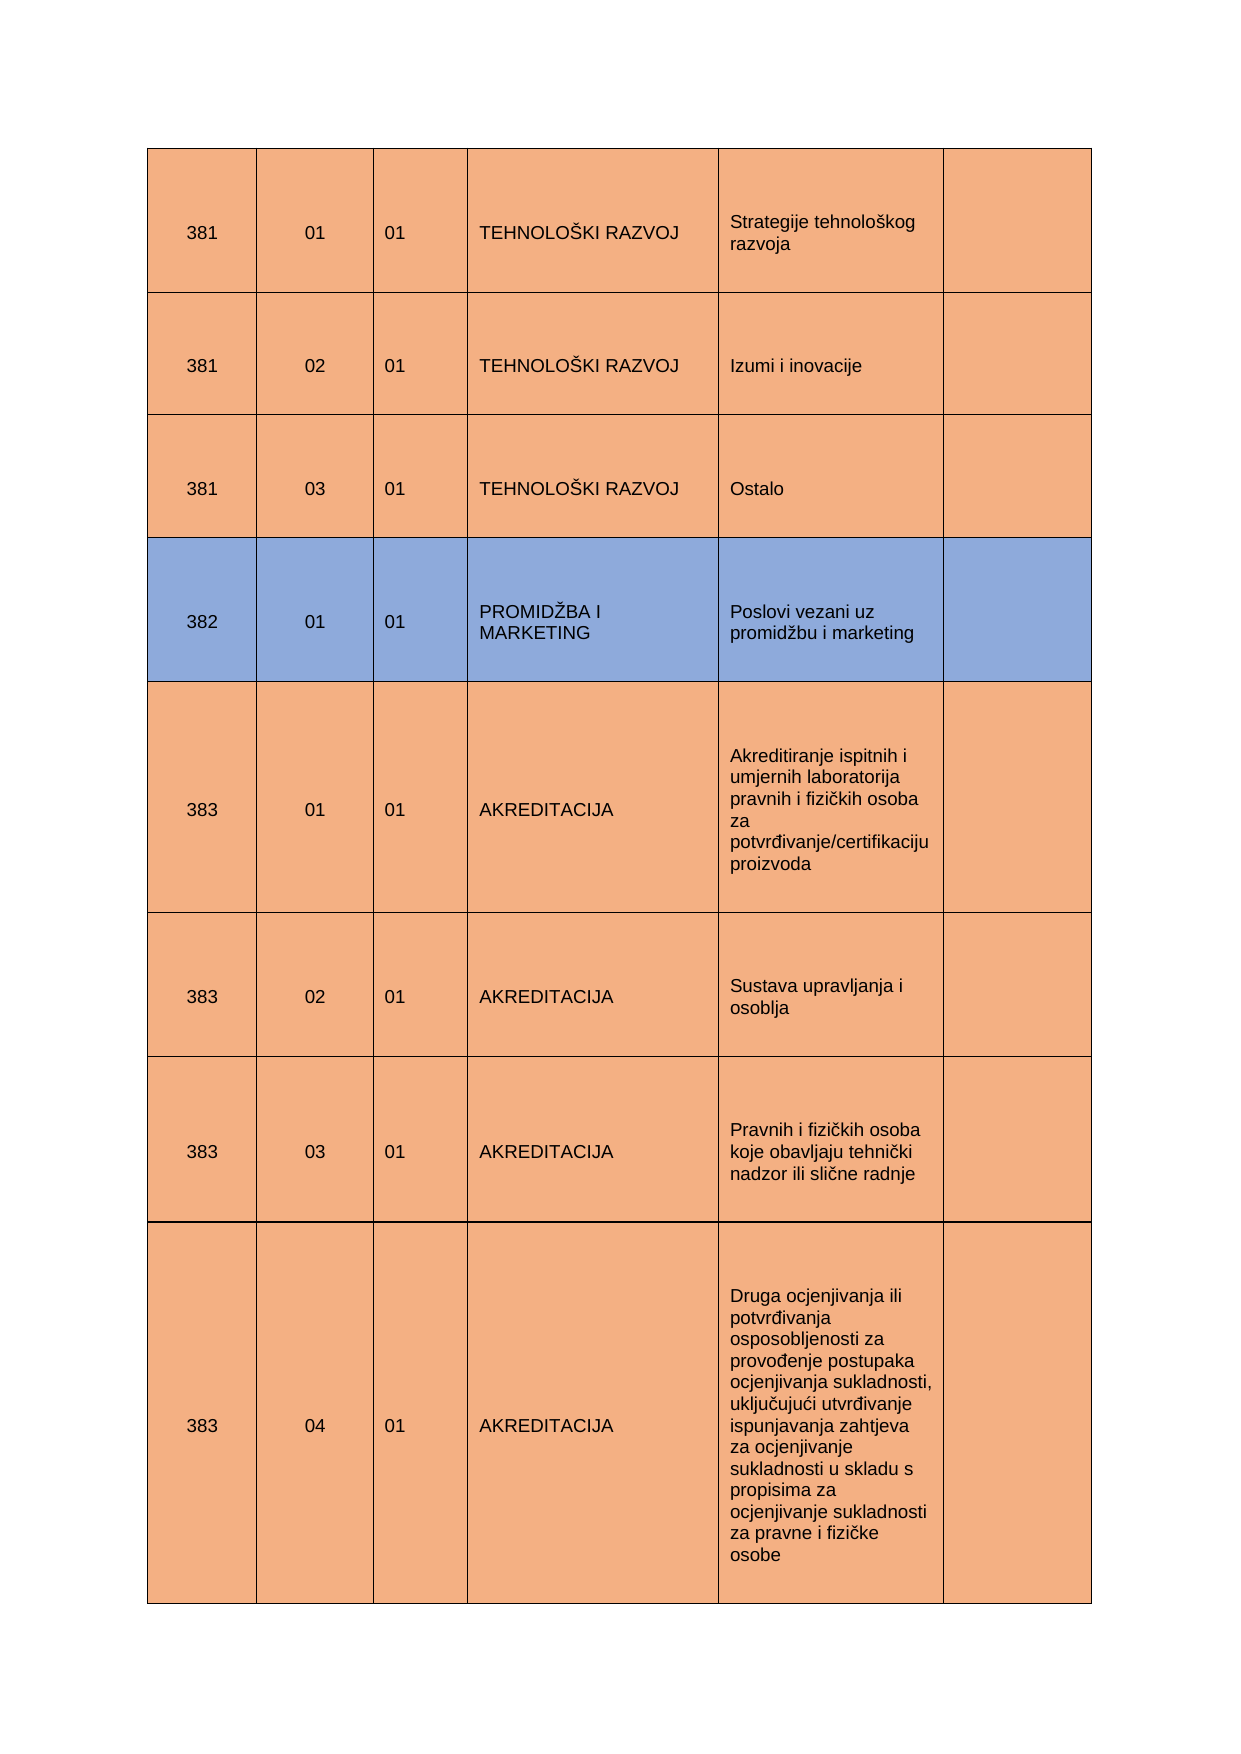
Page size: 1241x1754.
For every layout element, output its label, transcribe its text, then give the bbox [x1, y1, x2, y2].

table_cell Izumi i inovacije [719, 293, 943, 414]
table_cell Sustava upravljanja i osoblja [719, 913, 943, 1056]
table_cell 381 [148, 415, 256, 537]
table_cell AKREDITACIJA [468, 682, 718, 912]
table_cell AKREDITACIJA [468, 1223, 718, 1603]
table_cell TEHNOLOŠKI RAZVOJ [468, 149, 718, 292]
table_cell AKREDITACIJA [468, 1057, 718, 1221]
table_cell 02 [257, 293, 373, 414]
table_cell 383 [148, 913, 256, 1056]
table_cell 01 [374, 682, 467, 912]
table_cell 01 [374, 1057, 467, 1221]
table_cell Strategije tehnološkog razvoja [719, 149, 943, 292]
table_cell Ostalo [719, 415, 943, 537]
table_cell 03 [257, 415, 373, 537]
table_cell TEHNOLOŠKI RAZVOJ [468, 415, 718, 537]
table_cell 382 [148, 538, 256, 681]
table_cell 383 [148, 1057, 256, 1221]
table_cell 01 [374, 1223, 467, 1603]
table_cell 383 [148, 682, 256, 912]
table_cell Druga ocjenjivanja ili potvrđivanja osposobljenosti za provođenje postupaka ocjenjivanja sukladnosti, uključujući utvrđivanje ispunjavanja zahtjeva za ocjenjivanje sukladnosti u skladu s propisima za ocjenjivanje sukladnosti za pravne i fizičke osobe [719, 1223, 943, 1603]
table_cell 04 [257, 1223, 373, 1603]
table_cell 01 [374, 415, 467, 537]
table_cell Poslovi vezani uz promidžbu i marketing [719, 538, 943, 681]
table_cell [944, 682, 1091, 912]
table_cell 01 [257, 538, 373, 681]
table_cell [944, 538, 1091, 681]
table_cell 01 [374, 293, 467, 414]
table_cell [944, 913, 1091, 1056]
table_cell 01 [374, 538, 467, 681]
table_cell 381 [148, 149, 256, 292]
table_cell PROMIDŽBA I MARKETING [468, 538, 718, 681]
table_cell 01 [257, 682, 373, 912]
table_cell 381 [148, 293, 256, 414]
table_cell [944, 293, 1091, 414]
table_cell [944, 1223, 1091, 1603]
table_cell [944, 149, 1091, 292]
table_cell 383 [148, 1223, 256, 1603]
table_cell TEHNOLOŠKI RAZVOJ [468, 293, 718, 414]
table_cell Akreditiranje ispitnih i umjernih laboratorija pravnih i fizičkih osoba za potvrđivanje/certifikaciju proizvoda [719, 682, 943, 912]
table_cell 01 [257, 149, 373, 292]
table_cell Pravnih i fizičkih osoba koje obavljaju tehnički nadzor ili slične radnje [719, 1057, 943, 1221]
table_cell AKREDITACIJA [468, 913, 718, 1056]
table_cell [944, 415, 1091, 537]
table_cell 03 [257, 1057, 373, 1221]
table_cell 01 [374, 913, 467, 1056]
table_cell 02 [257, 913, 373, 1056]
table_cell 01 [374, 149, 467, 292]
table_cell [944, 1057, 1091, 1221]
